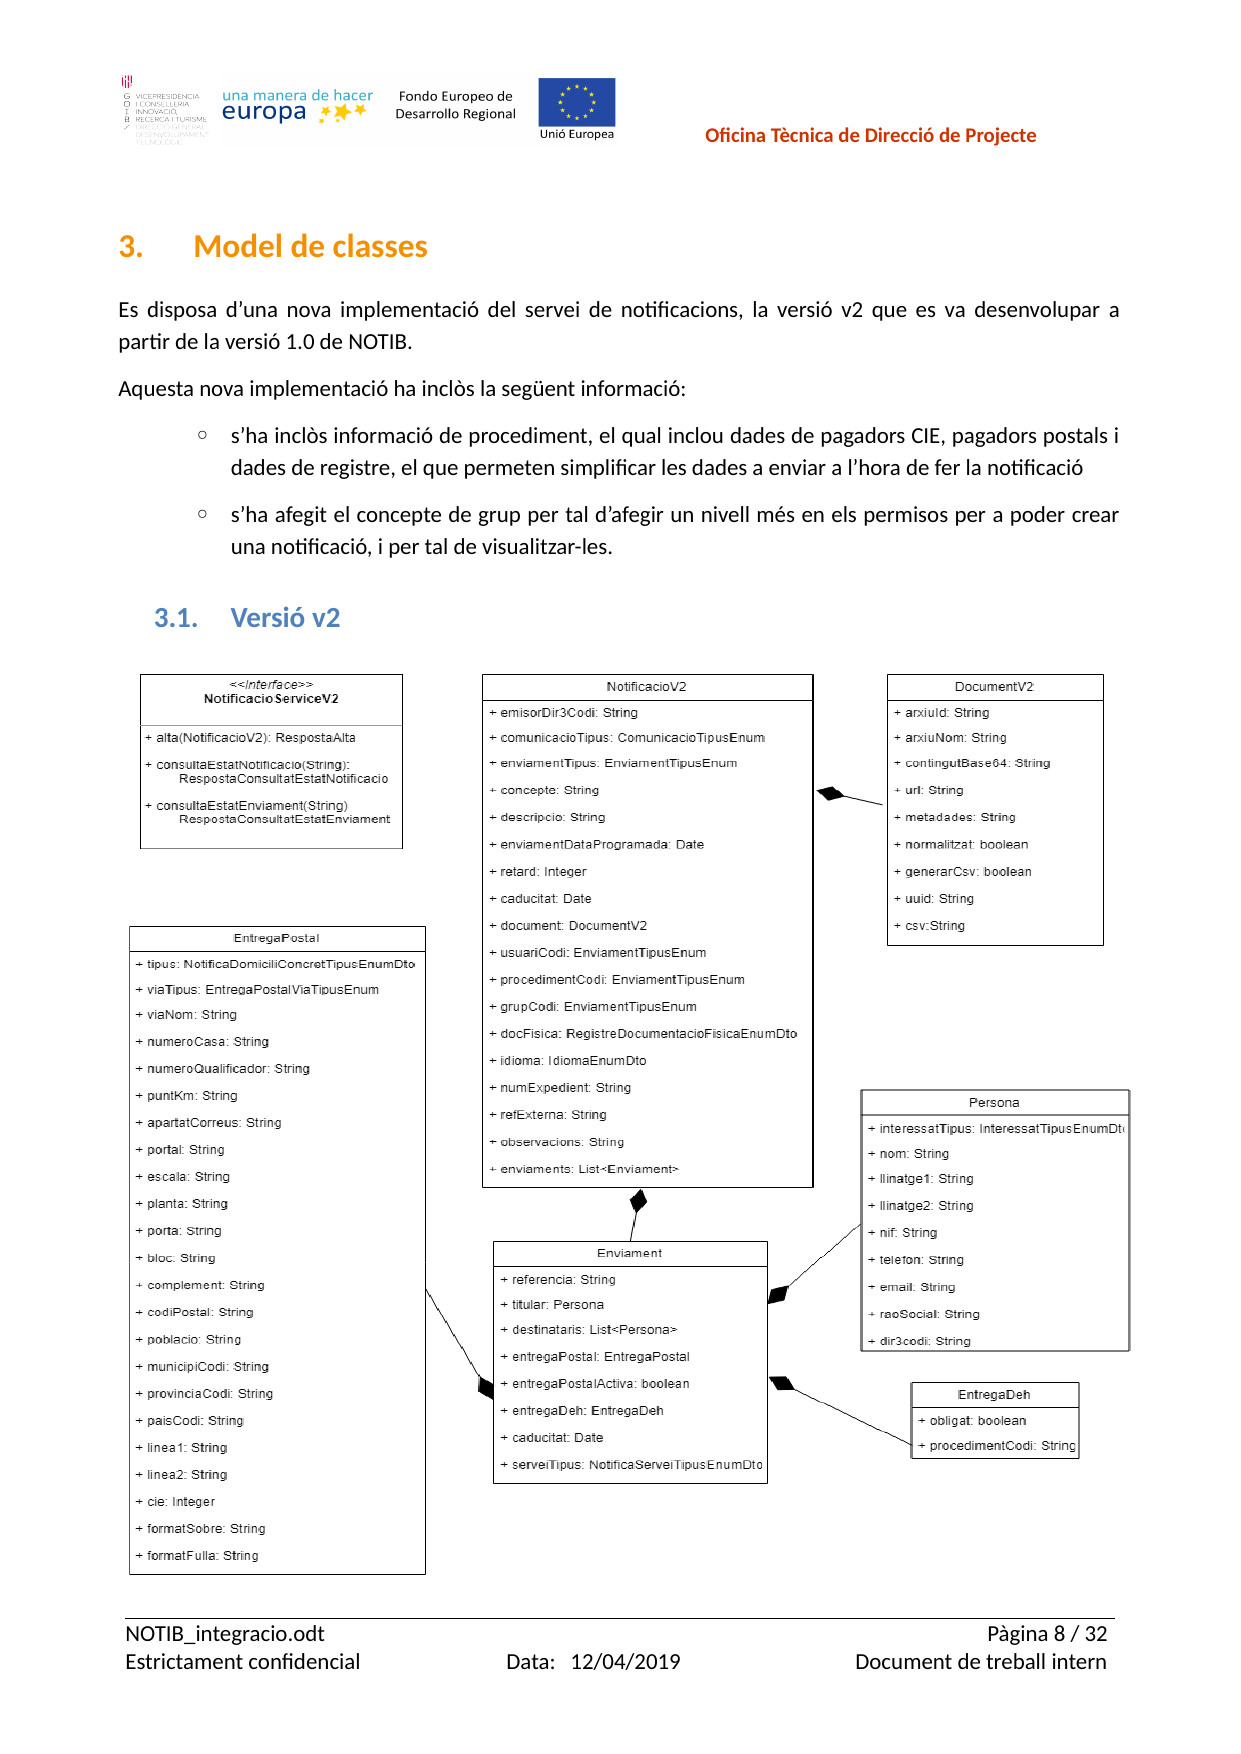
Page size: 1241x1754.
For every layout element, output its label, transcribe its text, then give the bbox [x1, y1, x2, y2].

list s’ha inclòs informació de procediment, el qual inclou dades de pagadors CIE, pagadors postals i dades de registre, el que permeten simplificar les dades a enviar a l’hora de fer la notificació [193, 421, 1122, 481]
subtitle Versió v2 [153, 599, 1122, 635]
picture [219, 73, 621, 147]
picture [129, 674, 1131, 1577]
subtitle Model de classes [118, 225, 1122, 266]
list s’ha afegit el concepte de grup per tal d’afegir un nivell més en els permisos per a poder crear una notificació, i per tal de visualitzar-les. [193, 500, 1122, 560]
text Es disposa d’una nova implementació del servei de notificacions, la versió v2 que es va desenvolupar a partir de la versió 1.0 de NOTIB. [118, 295, 1122, 355]
picture [118, 73, 213, 147]
text Aquesta nova implementació ha inclòs la següent informació: [118, 374, 1122, 402]
